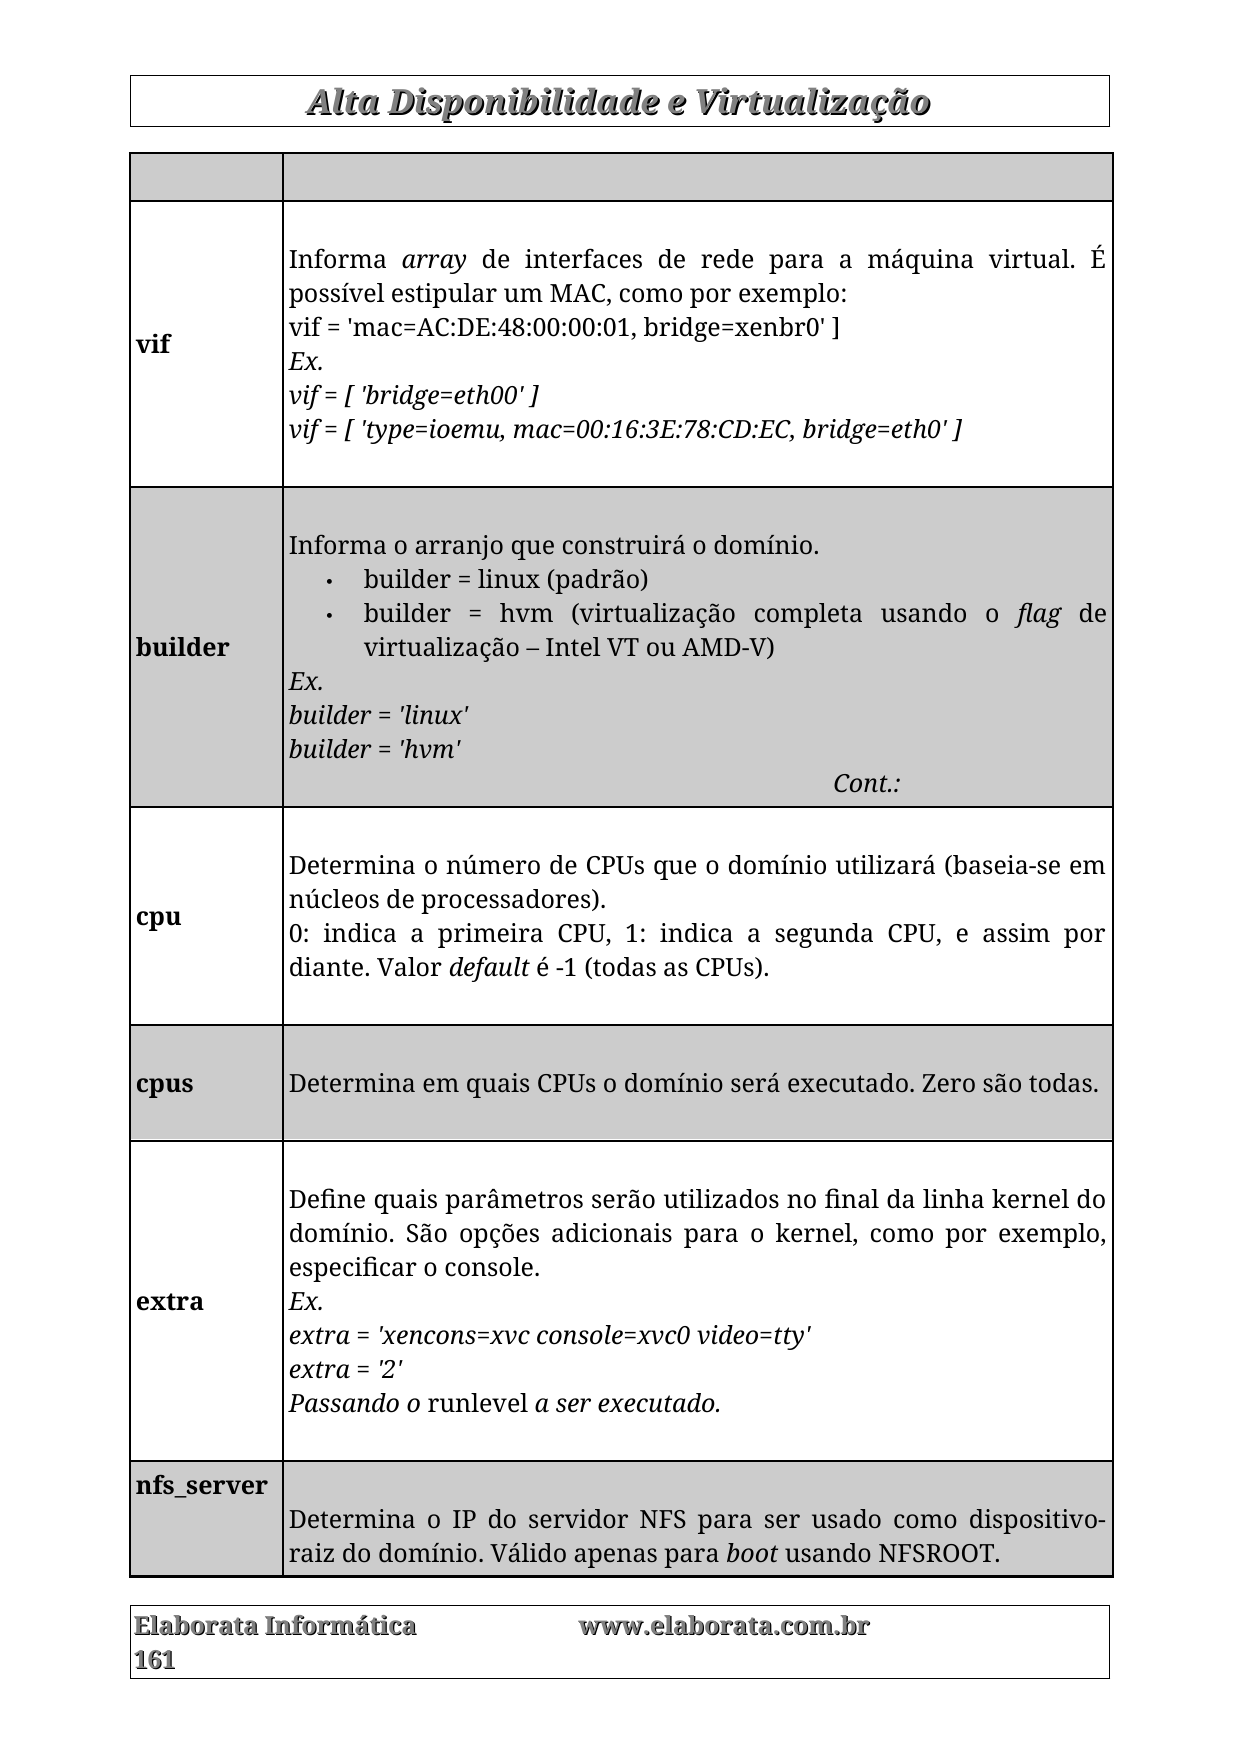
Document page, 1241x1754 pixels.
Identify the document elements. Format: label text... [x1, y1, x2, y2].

table_cell [131, 154, 282, 200]
table_cell extra [131, 1142, 282, 1459]
table_cell cpu [131, 808, 282, 1024]
table_cell builder [131, 488, 282, 806]
table_cell Determina o IP do servidor NFS para ser usado como dispositivo-raiz do domínio. Válido apenas para boot usando NFSROOT. [284, 1462, 1112, 1575]
table_cell Define quais parâmetros serão utilizados no final da linha kernel do domínio. São opções adicionais para o kernel, como por exemplo, especificar o console. Ex. extra = 'xencons=xvc console=xvc0 video=tty' extra = '2' Passando o runlevel a ser executado. [284, 1142, 1112, 1459]
table_cell Informa array de interfaces de rede para a máquina virtual. É possível estipular um MAC, como por exemplo: vif = 'mac=AC:DE:48:00:00:01, bridge=xenbr0' ] Ex. vif = [ 'bridge=eth00' ] vif = [ 'type=ioemu, mac=00:16:3E:78:CD:EC, bridge=eth0' ] [284, 202, 1112, 486]
table_cell Informa o arranjo que construirá o domínio. builder = linux (padrão) builder = hvm (virtualização completa usando o flag de virtualização – Intel VT ou AMD-V) Ex. builder = 'linux' builder = 'hvm' Cont.: [284, 488, 1112, 806]
table_cell Determina o número de CPUs que o domínio utilizará (baseia-se em núcleos de processadores). 0: indica a primeira CPU, 1: indica a segunda CPU, e assim por diante. Valor default é -1 (todas as CPUs). [284, 808, 1112, 1024]
table_cell nfs_server [131, 1462, 282, 1575]
table_cell [284, 154, 1112, 200]
table_cell vif [131, 202, 282, 486]
table_cell cpus [131, 1026, 282, 1139]
table_cell Determina em quais CPUs o domínio será executado. Zero são todas. [284, 1026, 1112, 1139]
